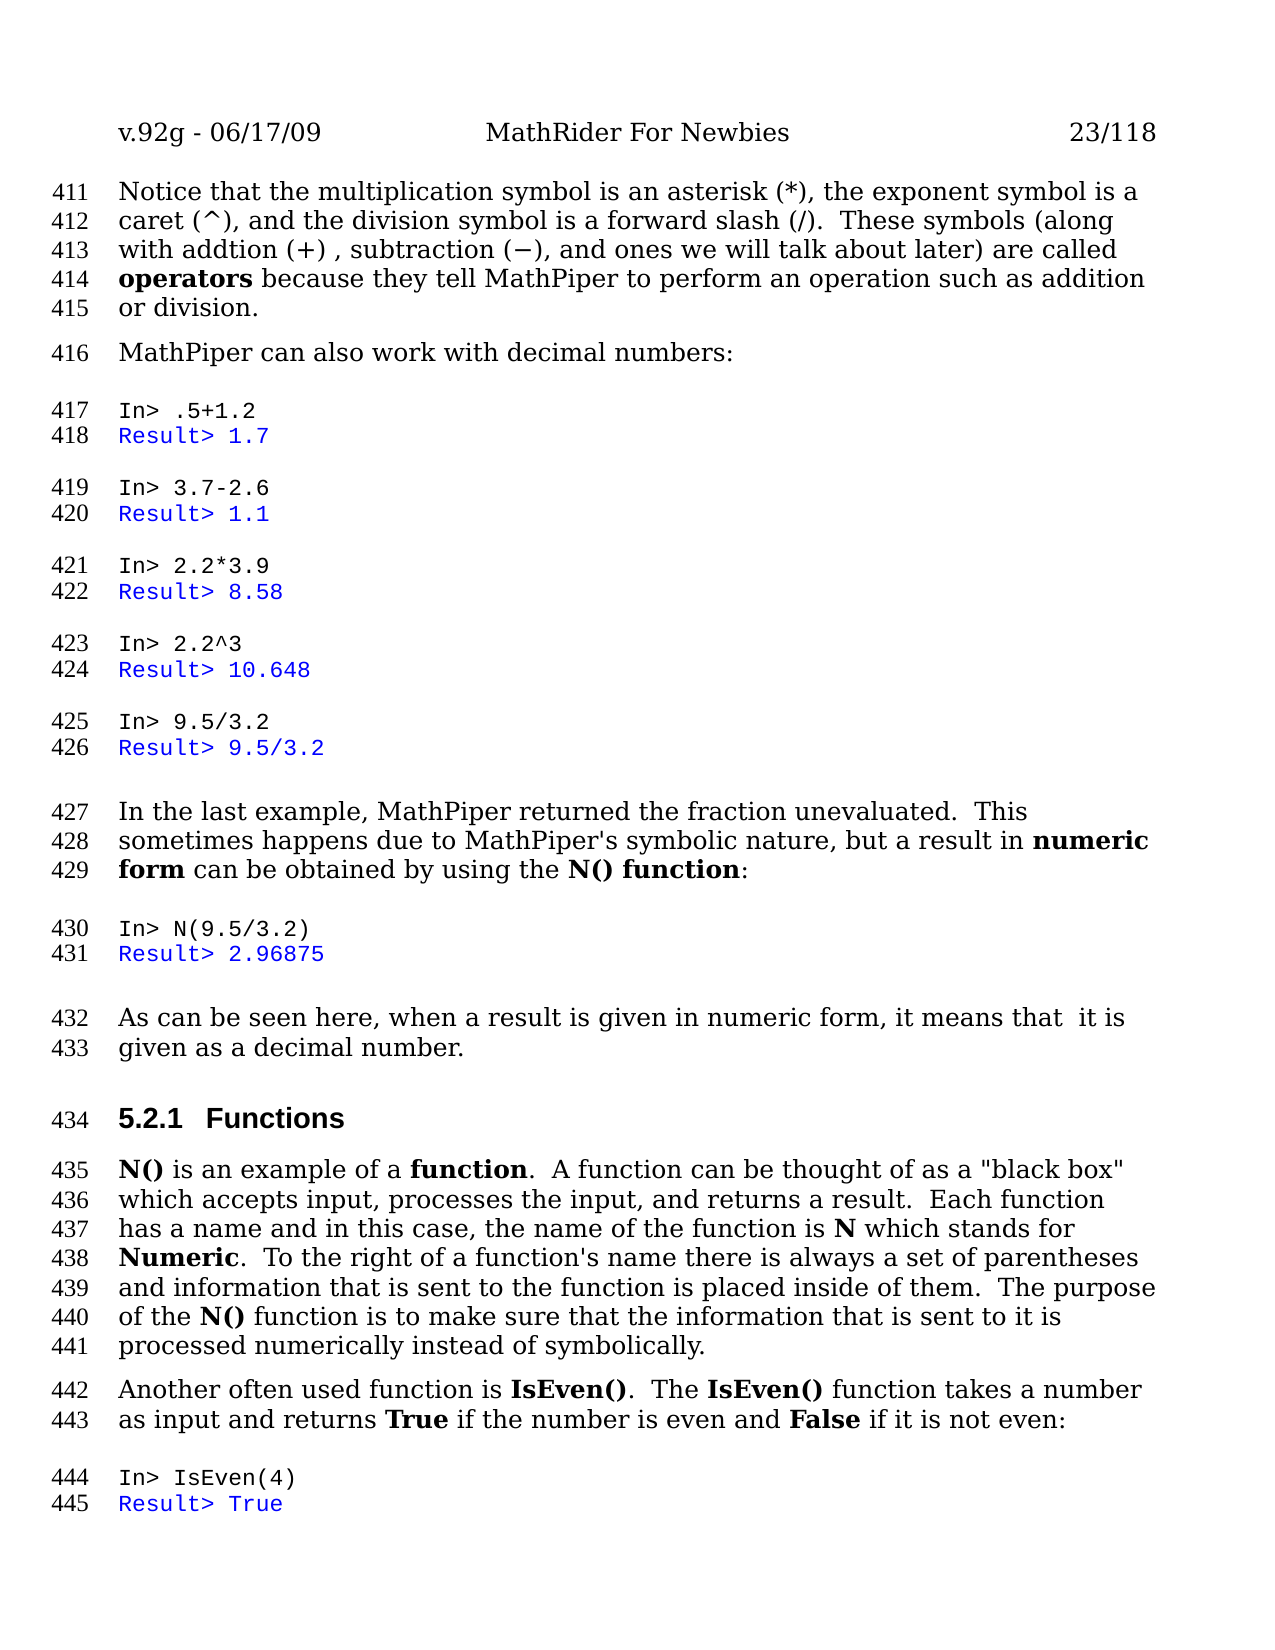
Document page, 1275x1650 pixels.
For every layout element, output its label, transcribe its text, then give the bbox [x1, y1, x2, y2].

text In> 3.7-2.6 [118, 477, 1157, 503]
text MathPiper can also work with decimal numbers: [118, 338, 1157, 367]
text Result> 1.7 [118, 425, 1157, 451]
text In> .5+1.2 [118, 399, 1157, 425]
text N() is an example of a function. A function can be thought of as a "black box" which accepts input, processes the input, and returns a result. Each function has a name and in this case, the name of the function is N which stands for Numeric. To the right of a function's name there is always a set of parentheses and information that is sent to the function is placed inside of them. The purpose of the N() function is to make sure that the information that is sent to it is processed numerically instead of symbolically. [118, 1156, 1157, 1361]
text Result> 8.58 [118, 581, 1157, 606]
subtitle Functions [118, 1101, 1157, 1134]
text Result> 9.5/3.2 [118, 736, 1157, 762]
text Another often used function is IsEven(). The IsEven() function takes a number as input and returns True if the number is even and False if it is not even: [118, 1376, 1157, 1434]
text Result> 10.648 [118, 658, 1157, 684]
text Notice that the multiplication symbol is an asterisk (*), the exponent symbol is a caret (^), and the division symbol is a forward slash (/). These symbols (along with addtion (+) , subtraction (−), and ones we will talk about later) are called operators because they tell MathPiper to perform an operation such as addition or division. [118, 177, 1157, 323]
text In> N(9.5/3.2) [118, 917, 1157, 943]
text As can be seen here, when a result is given in numeric form, it means that it is given as a decimal number. [118, 1004, 1157, 1062]
text In> 2.2^3 [118, 632, 1157, 658]
text In> 2.2*3.9 [118, 554, 1157, 581]
text In> IsEven(4) [118, 1466, 1157, 1492]
text In> 9.5/3.2 [118, 710, 1157, 736]
text Result> 1.1 [118, 503, 1157, 529]
text In the last example, MathPiper returned the fraction unevaluated. This sometimes happens due to MathPiper's symbolic nature, but a result in numeric form can be obtained by using the N() function: [118, 797, 1157, 885]
text Result> 2.96875 [118, 943, 1157, 969]
text Result> True [118, 1492, 1157, 1518]
